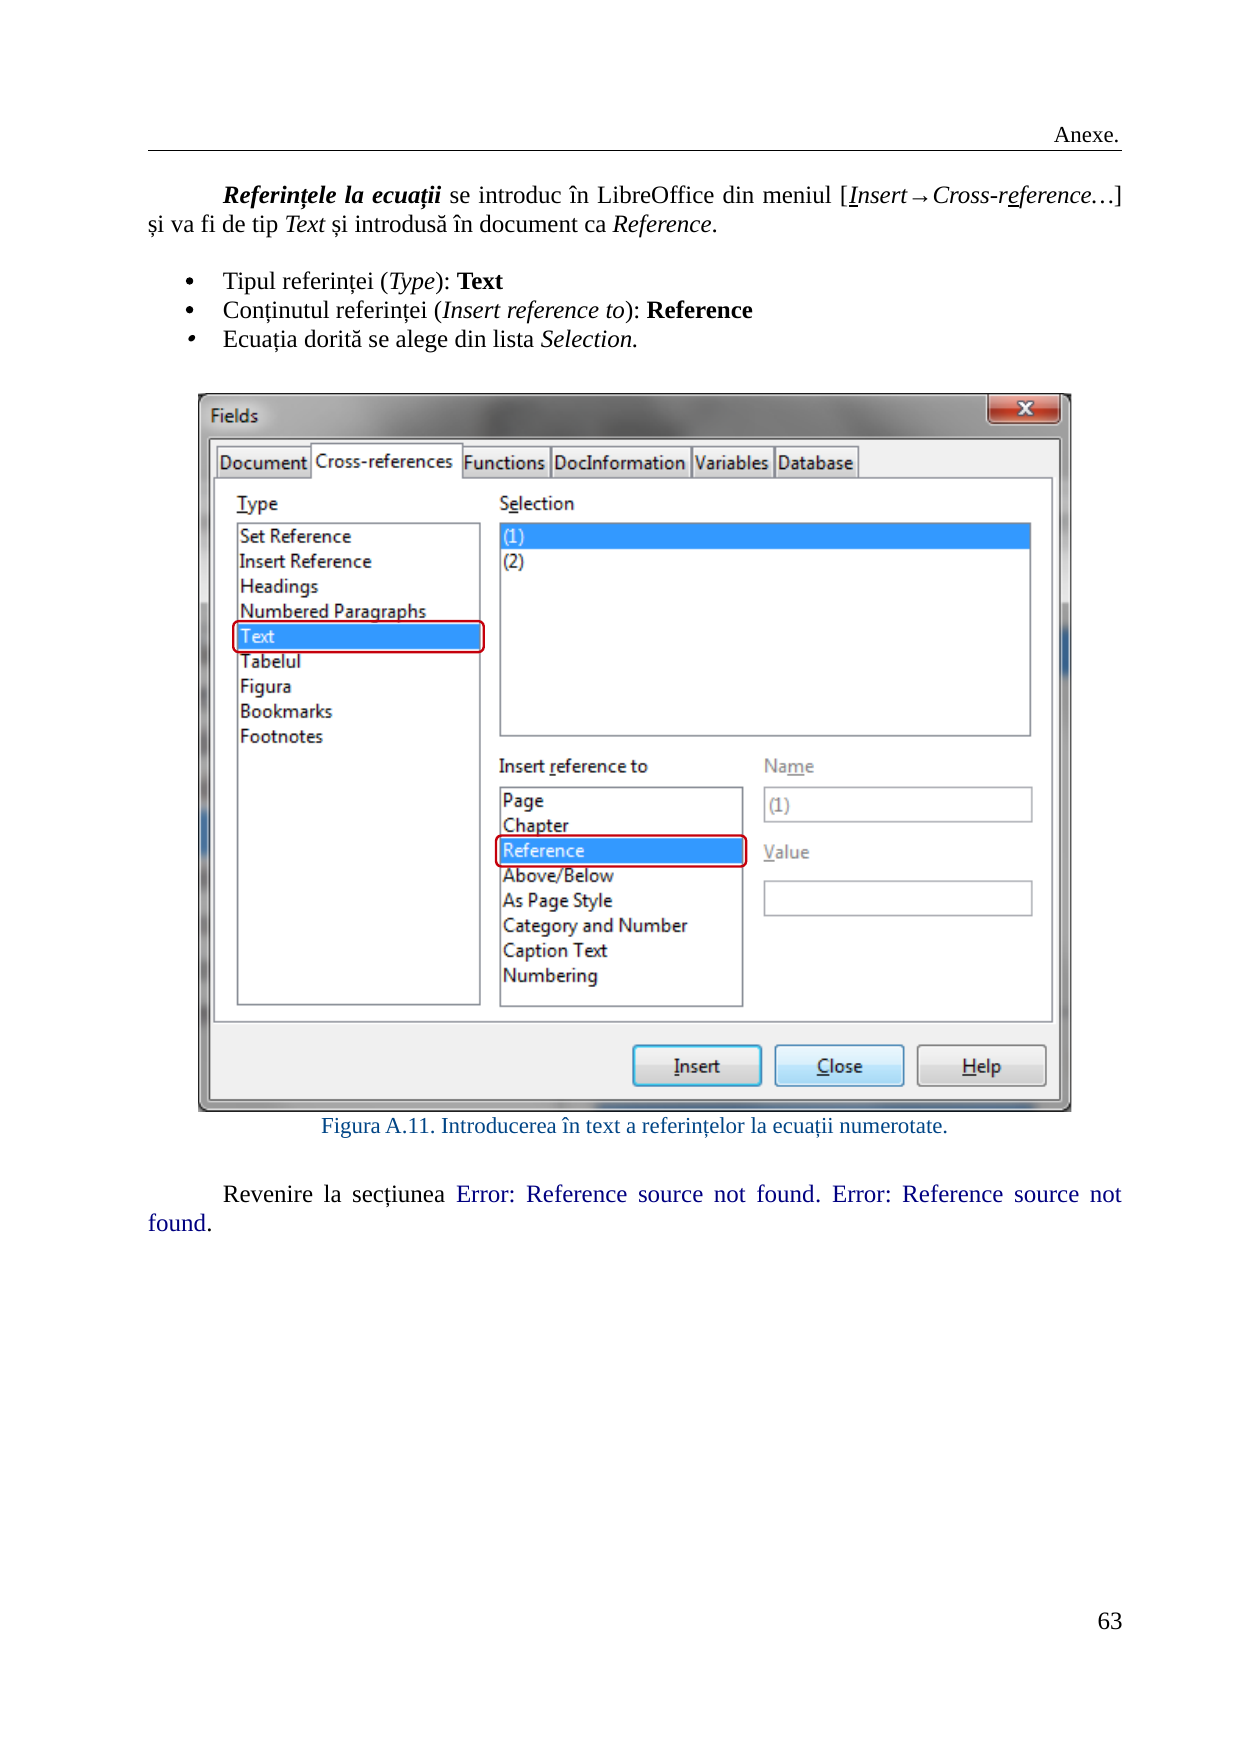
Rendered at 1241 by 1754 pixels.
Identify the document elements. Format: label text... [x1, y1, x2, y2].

text Revenire la secțiunea Error: Reference source not found. Error: Reference source not found. [148, 1179, 1122, 1236]
text Referințele la ecuații se introduc în LibreOffice din meniul [Insert→Cross-reference…] și va fi de tip Text și introdusă în document ca Reference. [148, 180, 1122, 238]
text Figura A.11. Introducerea în text a referințelor la ecuații numerotate. [148, 1112, 1122, 1138]
list Tipul referinței (Type): Text [185, 266, 1122, 295]
picture [198, 393, 1072, 1112]
list Ecuația dorită se alege din lista Selection. [185, 324, 1122, 353]
list Conținutul referinței (Insert reference to): Reference [185, 295, 1122, 324]
